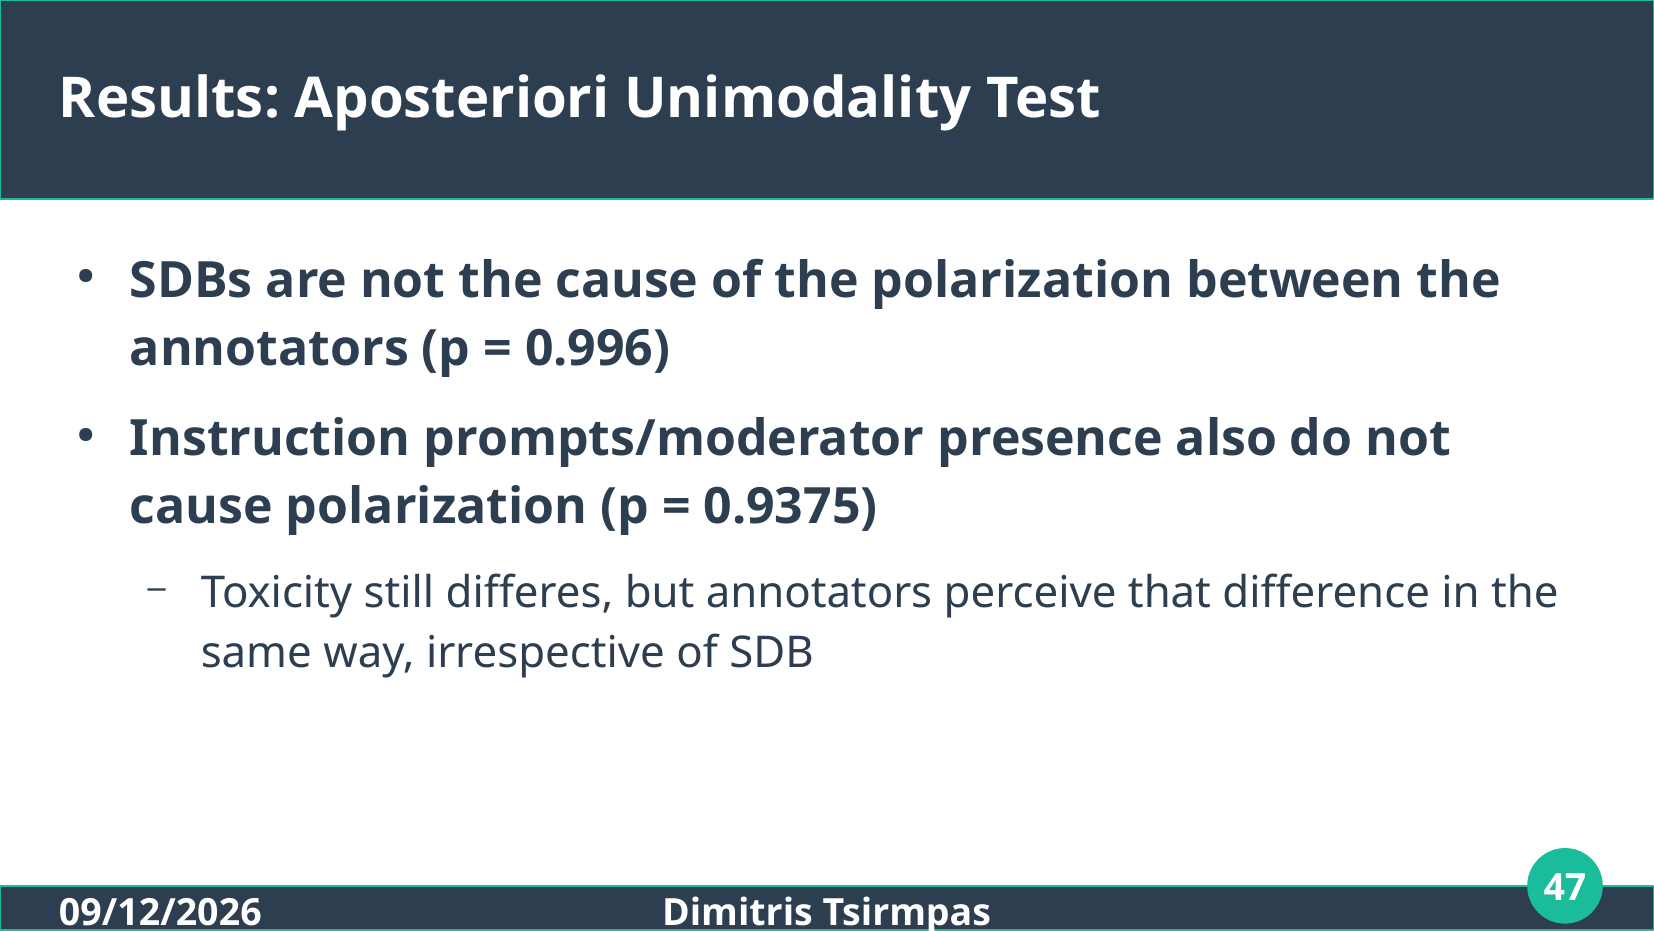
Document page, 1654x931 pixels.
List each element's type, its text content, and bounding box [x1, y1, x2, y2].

list SDBs are not the cause of the polarization between the annotators (p = 0.996) Instruction prompts/moderator presence also do not cause polarization (p = 0.9375) Toxicity still differes, but annotators perceive that difference in the same way, irrespective of SDB [59, 243, 1595, 864]
title Results: Aposteriori Unimodality Test [59, 37, 1595, 155]
